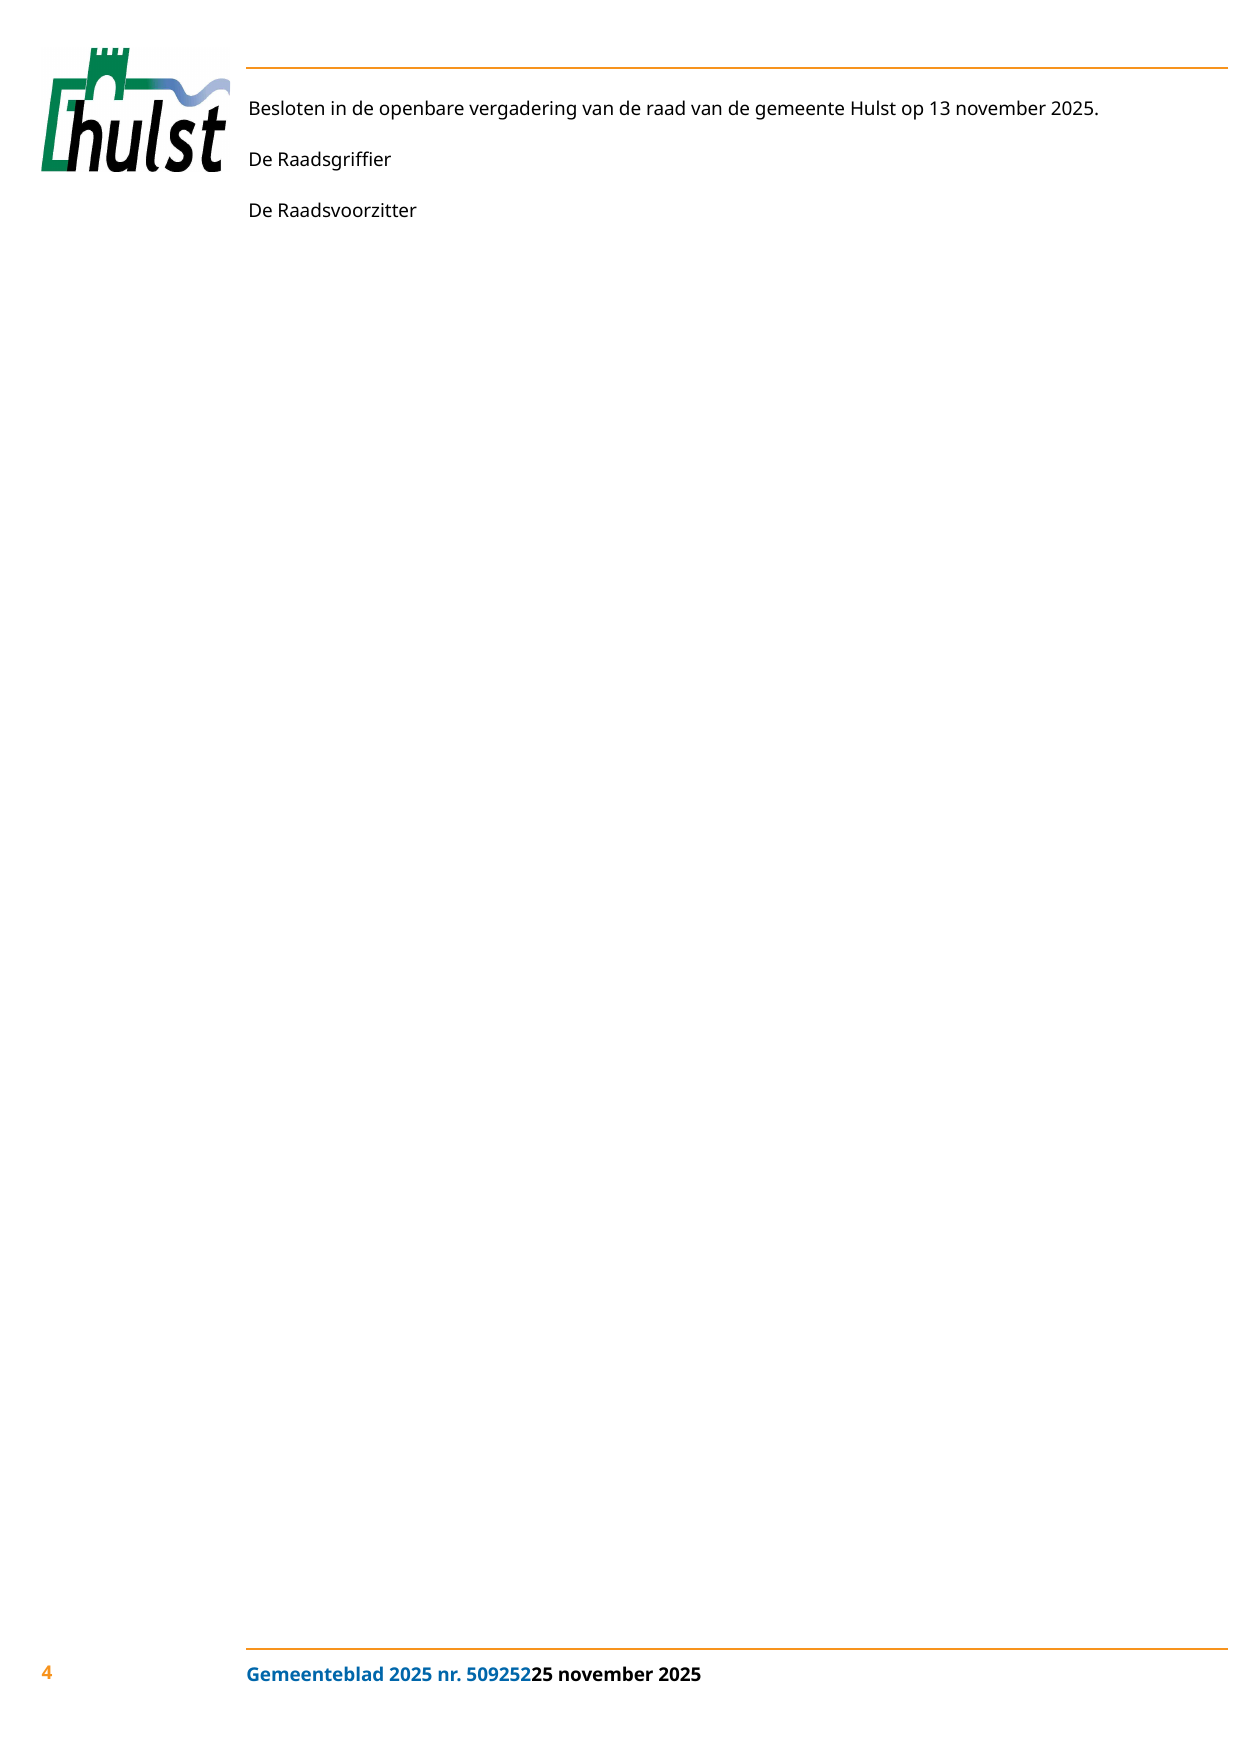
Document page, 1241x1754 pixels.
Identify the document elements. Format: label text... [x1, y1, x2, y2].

picture [41, 47, 231, 172]
text Besloten in de openbare vergadering van de raad van de gemeente Hulst op 13 november 2025. [248, 95, 1152, 121]
text De Raadsvoorzitter [248, 198, 1152, 223]
text De Raadsgriffier [248, 146, 1152, 172]
